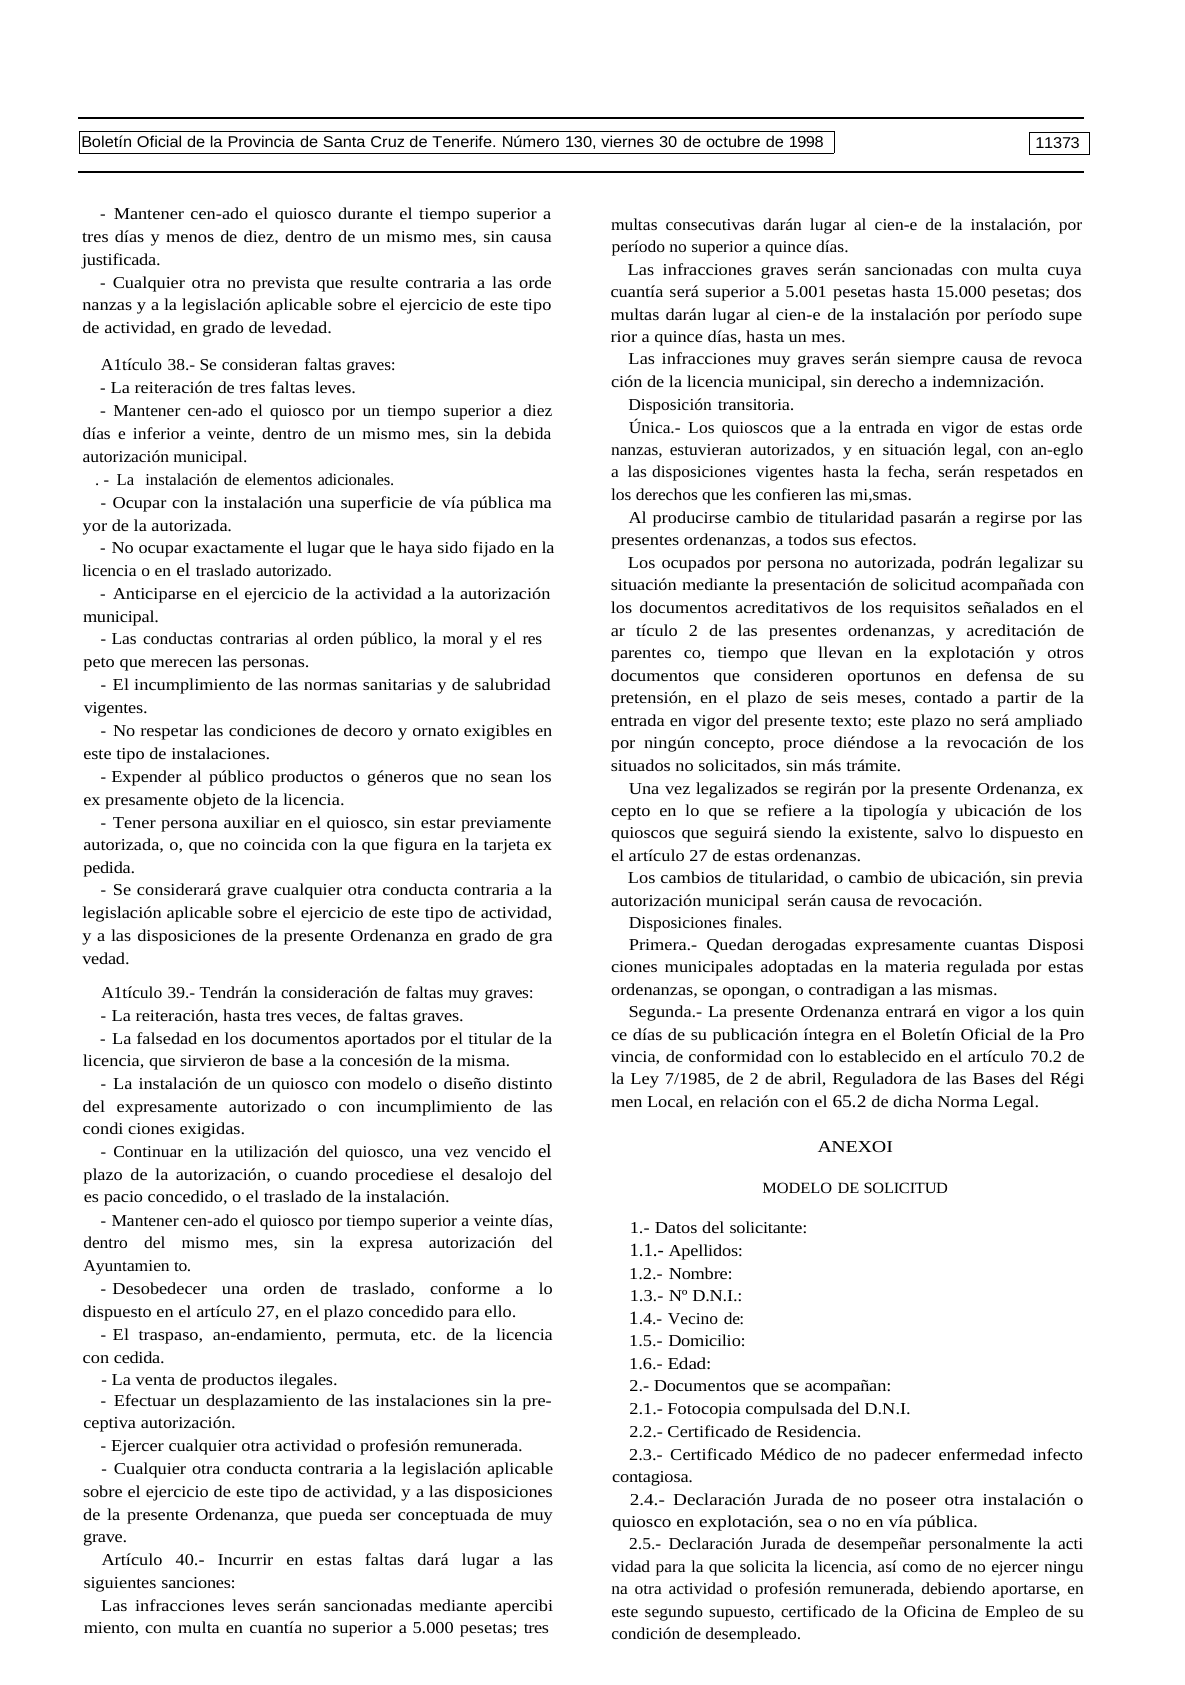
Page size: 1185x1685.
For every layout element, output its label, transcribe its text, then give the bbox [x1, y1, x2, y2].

list La instalación de un quiosco con modelo o diseño distinto del expresamente autorizado o con incumplimiento de las condi­ ciones exigidas. [82, 1074, 553, 1138]
text . - La instalación de elementos adicionales. [95, 470, 558, 489]
text Los cambios de titularidad, o cambio de ubicación, sin previa autorización municipal serán causa de revocación. [611, 868, 1083, 910]
text Disposición transitoria. [628, 395, 1111, 414]
text Primera.- Quedan derogadas expresamente cuantas Disposi­ ciones municipales adoptadas en la materia regulada por estas ordenanzas, se opongan, o contradigan a las mismas. [611, 935, 1084, 999]
text Segunda.- La presente Ordenanza entrará en vigor a los quin­ ce días de su publicación íntegra en el Boletín Oficial de la Pro­ vincia, de conformidad con lo establecido en el artículo 70.2 de la Ley 7/1985, de 2 de abril, Reguladora de las Bases del Régi­ men Local, en relación con el 65.2 de dicha Norma Legal. [611, 1002, 1084, 1111]
list Anticiparse en el ejercicio de la actividad a la autorización municipal. [83, 584, 552, 626]
list Expender al público productos o géneros que no sean los ex­ presamente objeto de la licencia. [83, 767, 552, 809]
text ANEXOI [760, 1137, 950, 1156]
list No respetar las condiciones de decoro y ornato exigibles en este tipo de instalaciones. [83, 721, 552, 763]
text 2.4.- Declaración Jurada de no poseer otra instalación o quiosco en explotación, sea o no en vía pública. [612, 1489, 1084, 1531]
text 1.5.- Domicilio: [629, 1331, 1111, 1350]
list El incumplimiento de las normas sanitarias y de salubridad vigentes. [83, 675, 552, 717]
list La falsedad en los documentos aportados por el titular de la licencia, que sirvieron de base a la concesión de la misma. [83, 1029, 552, 1070]
list Se considerará grave cualquier otra conducta contraria a la legislación aplicable sobre el ejercicio de este tipo de actividad, y a las disposiciones de la presente Ordenanza en grado de gra­ vedad. [82, 880, 552, 968]
text licencia o en el traslado autorizado. [82, 559, 558, 581]
list Mantener cen-ado el quiosco por un tiempo superior a diez días e inferior a veinte, dentro de un mismo mes, sin la debida autorización municipal. [82, 401, 553, 466]
text 2.5.- Declaración Jurada de desempeñar personalmente la acti­ vidad para la que solicita la licencia, así como de no ejercer ningu­ na otra actividad o profesión remunerada, debiendo aportarse, en este segundo supuesto, certificado de la Oficina de Empleo de su condición de desempleado. [611, 1534, 1084, 1643]
text Las infracciones muy graves serán siempre causa de revoca­ ción de la licencia municipal, sin derecho a indemnización. [611, 349, 1082, 391]
list Ejercer cualquier otra actividad o profesión remunerada. [100, 1436, 558, 1455]
text multas consecutivas darán lugar al cien-e de la instalación, por período no superior a quince días. [611, 215, 1083, 256]
text 1.1.- Apellidos: [629, 1239, 1111, 1261]
list El traspaso, an-endamiento, permuta, etc. de la licencia con­ cedida. [82, 1325, 553, 1367]
text 1.4.- Vecino de: [629, 1307, 1111, 1328]
text A1tículo 38.- Se consideran faltas graves: [101, 355, 558, 374]
list Continuar en la utilización del quiosco, una vez vencido el [100, 1142, 558, 1161]
list Cualquier otra conducta contraria a la legislación aplicable sobre el ejercicio de este tipo de actividad, y a las disposiciones de la presente Ordenanza, que pueda ser conceptuada de muy grave. [83, 1459, 553, 1546]
list Efectuar un desplazamiento de las instalaciones sin la pre- ceptiva autorización. [83, 1391, 552, 1432]
text A1tículo 39.- Tendrán la consideración de faltas muy graves: [101, 983, 558, 1002]
text 1.3.- Nº D.N.I.: [629, 1286, 1111, 1305]
list La reiteración de tres faltas leves. [100, 378, 558, 397]
list No ocupar exactamente el lugar que le haya sido fijado en la [100, 539, 558, 557]
text 2.- Documentos que se acompañan: [629, 1376, 1111, 1395]
text Disposiciones finales. [629, 913, 1111, 932]
list Cualquier otra no prevista que resulte contraria a las orde­ nanzas y a la legislación aplicable sobre el ejercicio de este tipo de actividad, en grado de levedad. [82, 273, 552, 337]
list Tener persona auxiliar en el quiosco, sin estar previamente autorizada, o, que no coincida con la que figura en la tarjeta ex­ pedida. [83, 812, 552, 877]
text Las infracciones leves serán sancionadas mediante apercibi­ miento, con multa en cuantía no superior a 5.000 pesetas; tres [83, 1595, 554, 1637]
text Única.- Los quioscos que a la entrada en vigor de estas orde­ nanzas, estuvieran autorizados, y en situación legal, con an-eglo a las disposiciones vigentes hasta la fecha, serán respetados en los derechos que les confieren las mi,smas. [611, 417, 1084, 504]
text 1.- Datos del solicitante: [629, 1218, 1111, 1237]
text Los ocupados por persona no autorizada, podrán legalizar su situación mediante la presentación de solicitud acompañada con los documentos acreditativos de los requisitos señalados en el ar­ tículo 2 de las presentes ordenanzas, y acreditación de parentes­ co, tiempo que llevan en la explotación y otros documentos que consideren oportunos en defensa de su pretensión, en el plazo de seis meses, contado a partir de la entrada en vigor del presente texto; este plazo no será ampliado por ningún concepto, proce­ diéndose a la revocación de los situados no solicitados, sin más trámite. [611, 552, 1084, 775]
text Artículo 40.- Incurrir en estas faltas dará lugar a las siguientes sanciones: [83, 1549, 553, 1592]
text 1.6.- Edad: [629, 1354, 1111, 1373]
list La reiteración, hasta tres veces, de faltas graves. [100, 1006, 558, 1025]
list Las conductas contrarias al orden público, la moral y el res­ [100, 630, 558, 648]
text Las infracciones graves serán sancionadas con multa cuya cuantía será superior a 5.001 pesetas hasta 15.000 pesetas; dos multas darán lugar al cien-e de la instalación por período supe­ rior a quince días, hasta un mes. [610, 260, 1082, 346]
list Ocupar con la instalación una superficie de vía pública ma­ yor de la autorizada. [82, 492, 552, 535]
text Al producirse cambio de titularidad pasarán a regirse por las presentes ordenanzas, a todos sus efectos. [611, 508, 1083, 549]
text 1.2.- Nombre: [629, 1264, 1111, 1283]
text 2.3.- Certificado Médico de no padecer enfermedad infecto­ contagiosa. [612, 1444, 1084, 1486]
text peto que merecen las personas. [83, 652, 558, 671]
list Desobedecer una orden de traslado, conforme a lo dispuesto en el artículo 27, en el plazo concedido para ello. [82, 1279, 552, 1321]
text Una vez legalizados se regirán por la presente Ordenanza, ex­ cepto en lo que se refiere a la tipología y ubicación de los quioscos que seguirá siendo la existente, salvo lo dispuesto en el artículo 27 de estas ordenanzas. [611, 778, 1083, 865]
list Mantener cen-ado el quiosco durante el tiempo superior a tres días y menos de diez, dentro de un mismo mes, sin causa justificada. [82, 204, 552, 268]
text MODELO DE SOLICITUD [760, 1179, 950, 1197]
text 2.1.- Fotocopia compulsada del D.N.I. 2.2.- Certificado de Residencia. [629, 1399, 918, 1441]
list La venta de productos ilegales. [101, 1371, 558, 1389]
list Mantener cen-ado el quiosco por tiempo superior a veinte días, dentro del mismo mes, sin la expresa autorización del Ayuntamien­ to. [83, 1210, 553, 1275]
text plazo de la autorización, o cuando procediese el desalojo del es­ pacio concedido, o el traslado de la instalación. [83, 1164, 552, 1206]
